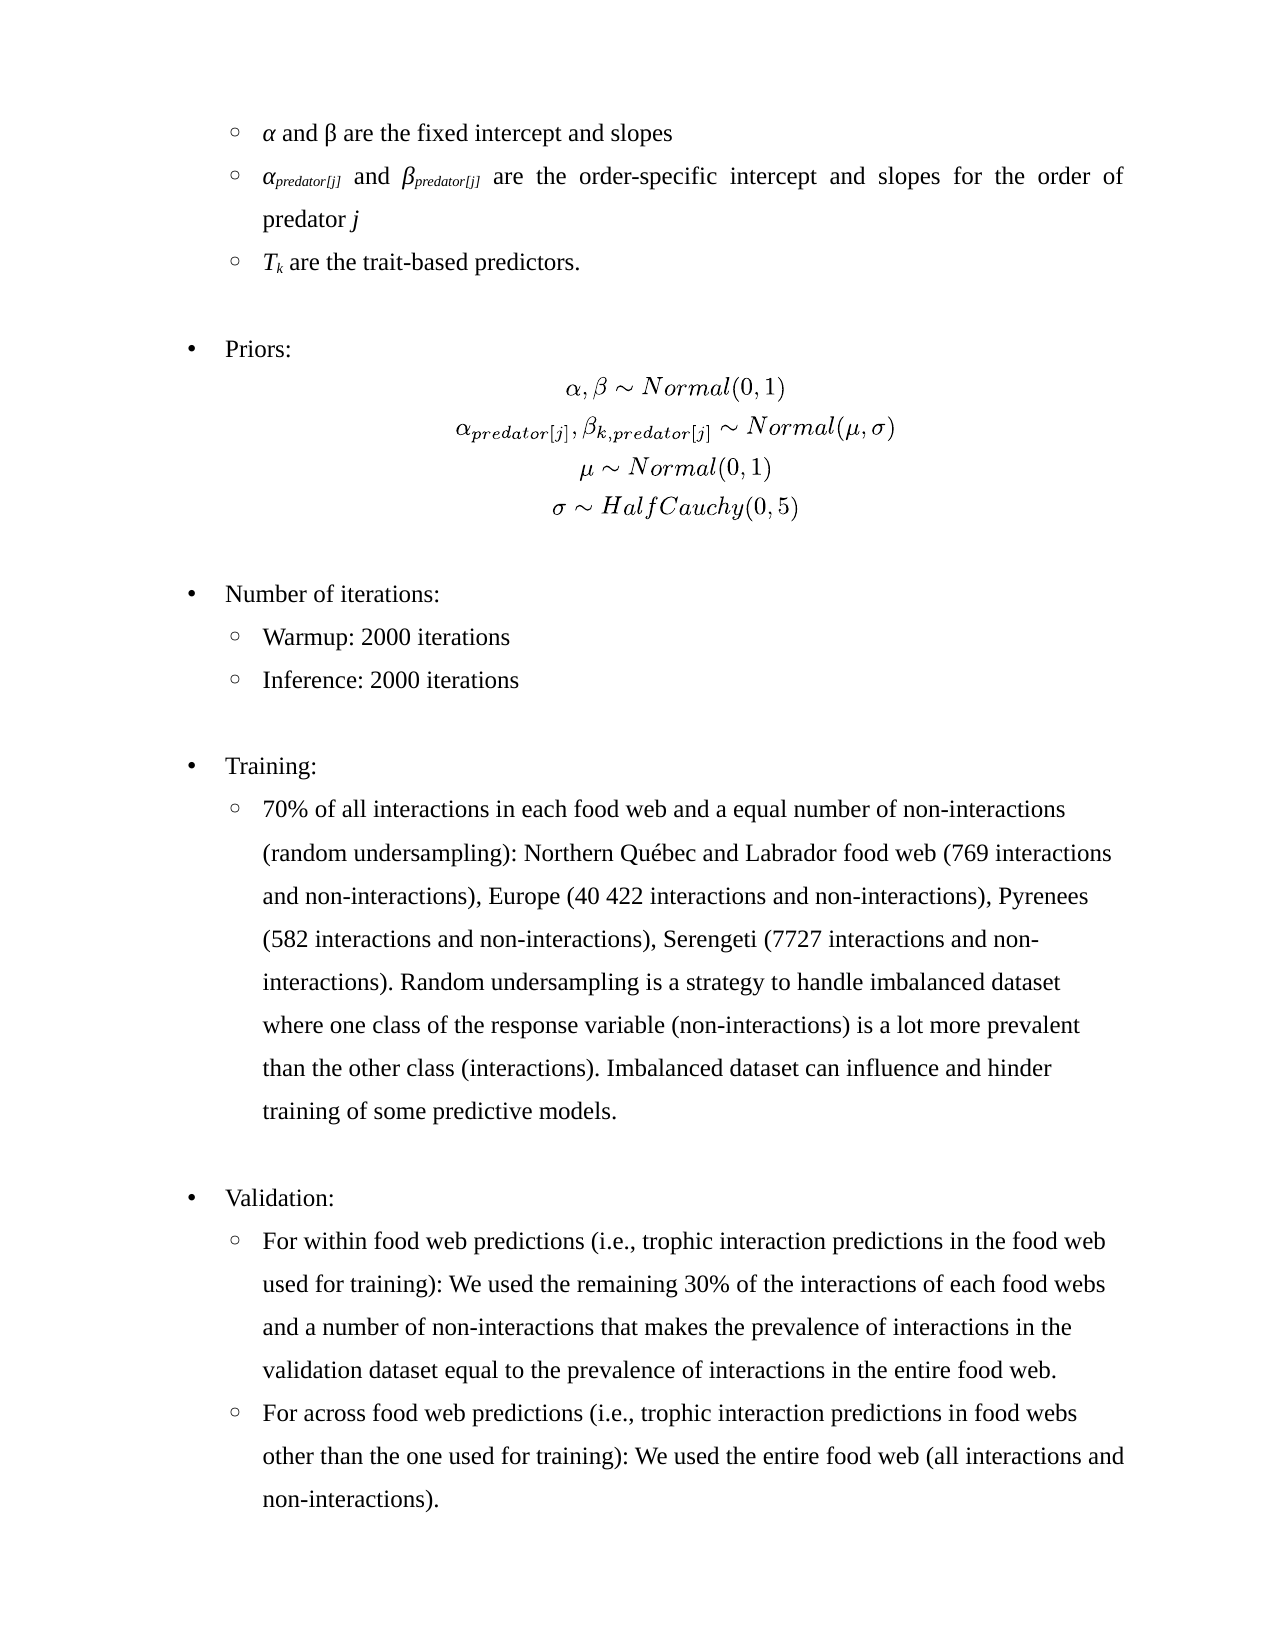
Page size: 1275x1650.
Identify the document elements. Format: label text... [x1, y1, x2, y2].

list For across food web predictions (i.e., trophic interaction predictions in food webs other than the one used for training): We used the entire food web (all interactions and non-interactions). [225, 1398, 1125, 1513]
list Priors: [187, 334, 1125, 362]
list αpredator[j] and βpredator[j] are the order-specific intercept and slopes for the order of predator j [225, 161, 1125, 233]
list α and β are the fixed intercept and slopes [225, 118, 1125, 147]
list 70% of all interactions in each food web and a equal number of non-interactions (random undersampling): Northern Québec and Labrador food web (769 interactions and non-interactions), Europe (40 422 interactions and non-interactions), Pyrenees (582 interactions and non-interactions), Serengeti (7727 interactions and non-interactions). Random undersampling is a strategy to handle imbalanced dataset where one class of the response variable (non-interactions) is a lot more prevalent than the other class (interactions). Imbalanced dataset can influence and hinder training of some predictive models. [225, 794, 1125, 1125]
list For within food web predictions (i.e., trophic interaction predictions in the food web used for training): We used the remaining 30% of the interactions of each food webs and a number of non-interactions that makes the prevalence of interactions in the validation dataset equal to the prevalence of interactions in the entire food web. [225, 1226, 1125, 1384]
list Training: [187, 751, 1125, 780]
list Warmup: 2000 iterations [225, 622, 1125, 651]
list Number of iterations: [187, 579, 1125, 608]
list Tk are the trait-based predictors. [225, 247, 1125, 276]
list Inference: 2000 iterations [225, 665, 1125, 694]
list Validation: [187, 1183, 1125, 1211]
